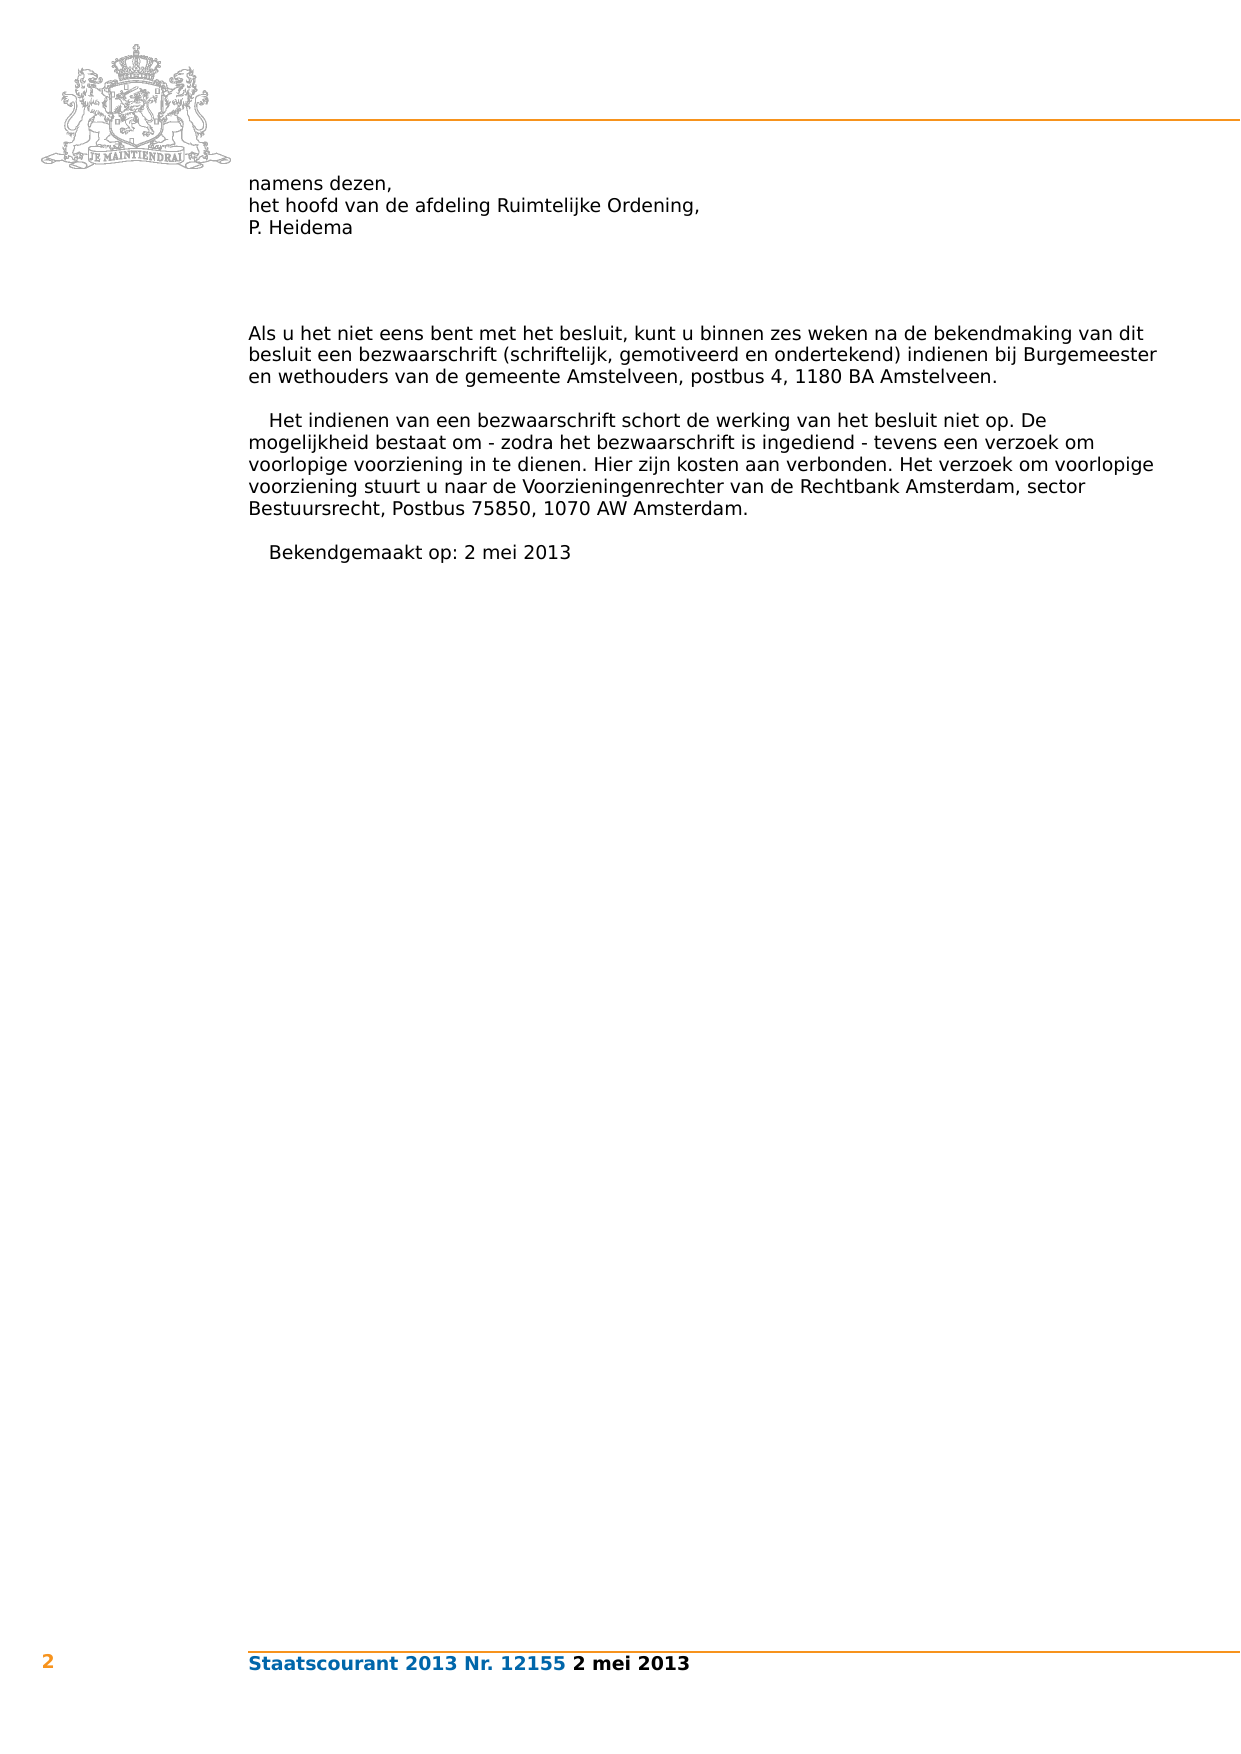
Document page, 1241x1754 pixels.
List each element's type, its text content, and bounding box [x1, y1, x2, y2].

text Het indienen van een bezwaarschrift schort de werking van het besluit niet op. De mogelijkheid bestaat om - zodra het bezwaarschrift is ingediend - tevens een verzoek om voorlopige voorziening in te dienen. Hier zijn kosten aan verbonden. Het verzoek om voorlopige voorziening stuurt u naar de Voorzieningenrechter van de Rechtbank Amsterdam, sector Bestuursrecht, Postbus 75850, 1070 AW Amsterdam. [248, 410, 1163, 520]
text Als u het niet eens bent met het besluit, kunt u binnen zes weken na de bekendmaking van dit besluit een bezwaarschrift (schriftelijk, gemotiveerd en ondertekend) indienen bij Burgemeester en wethouders van de gemeente Amstelveen, postbus 4, 1180 BA Amstelveen. [248, 322, 1163, 388]
picture [41, 44, 231, 169]
text namens dezen, [248, 173, 1163, 195]
text het hoofd van de afdeling Ruimtelijke Ordening, [248, 195, 1163, 217]
text Bekendgemaakt op: 2 mei 2013 [248, 542, 1163, 564]
text P. Heidema [248, 217, 1163, 239]
